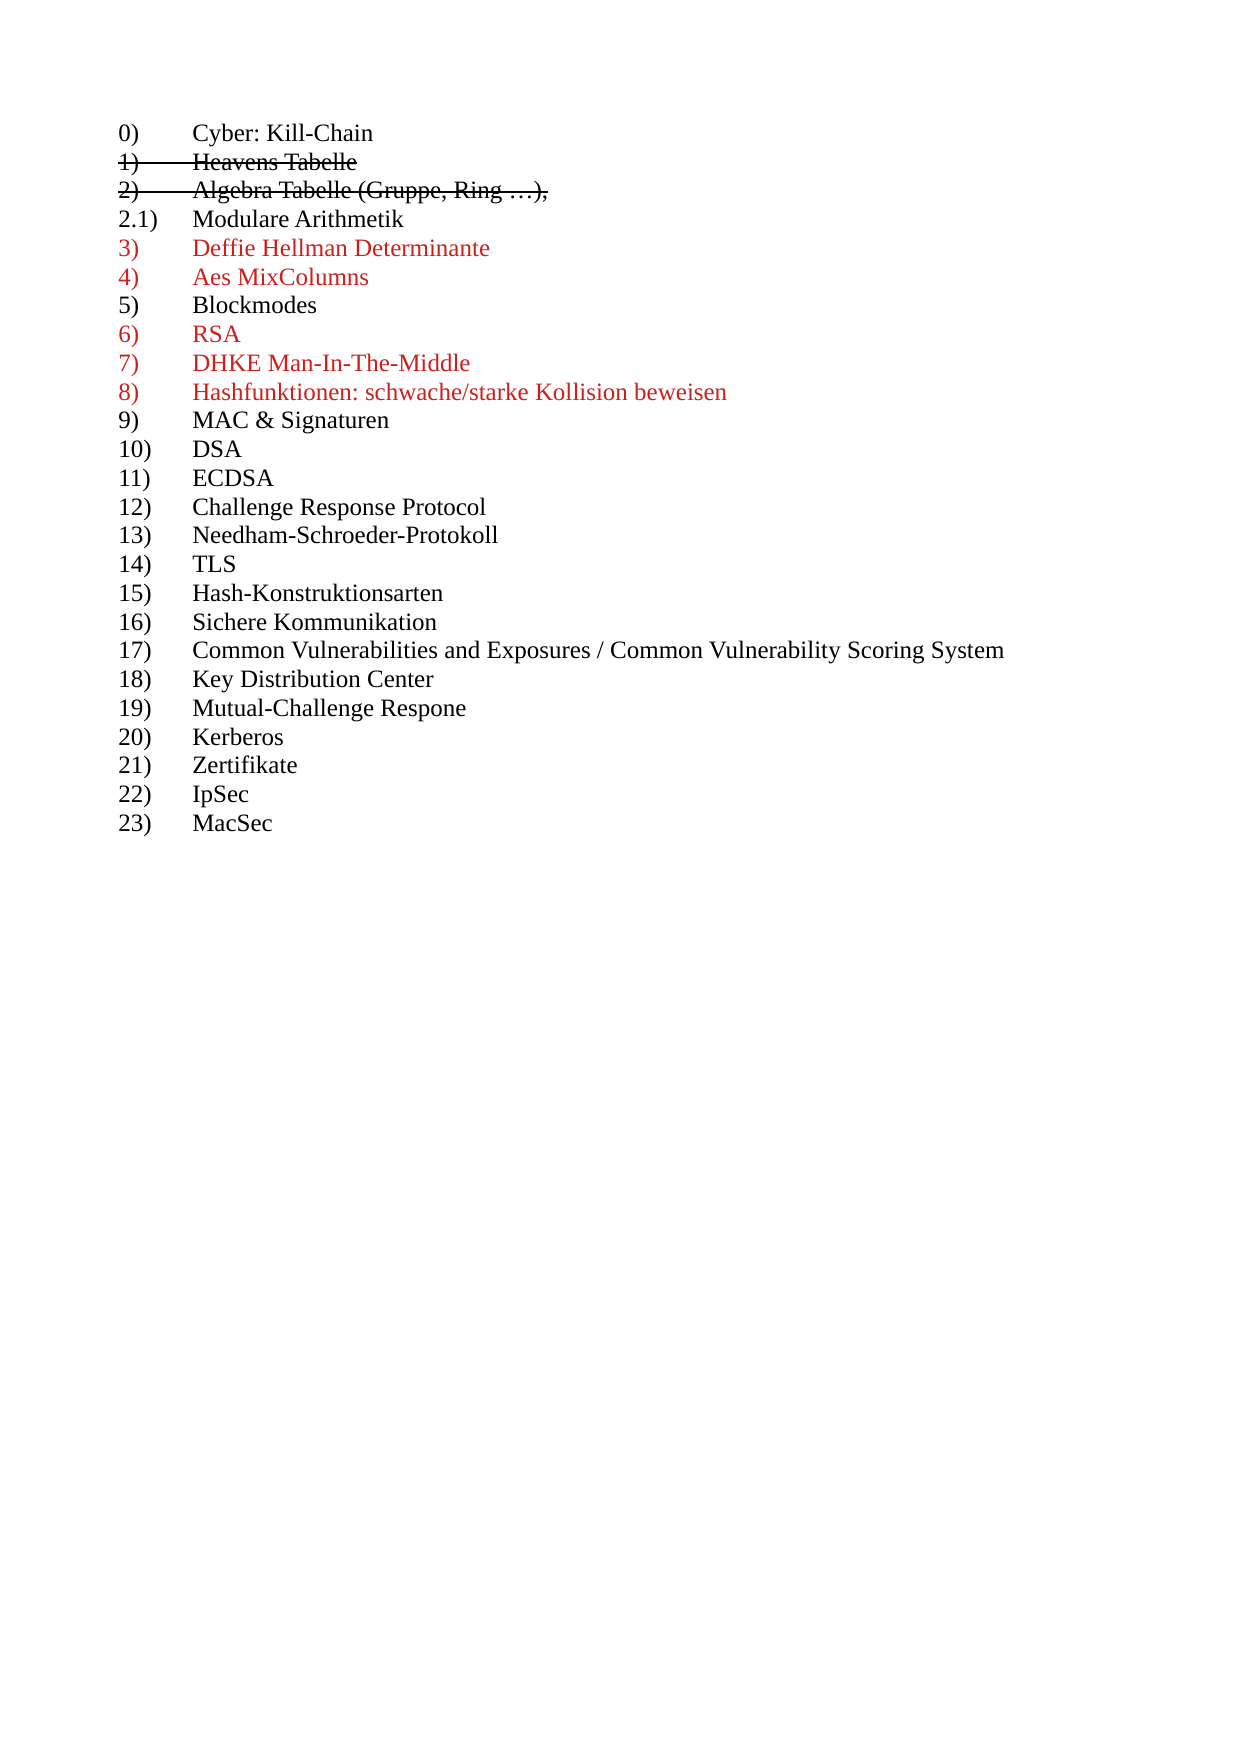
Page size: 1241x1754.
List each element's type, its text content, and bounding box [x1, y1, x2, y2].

text 3) Deffie Hellman Determinante [118, 233, 1122, 262]
text 13) Needham-Schroeder-Protokoll [118, 521, 1122, 549]
text 10) DSA [118, 434, 1122, 463]
text 11) ECDSA [118, 463, 1122, 492]
text 15) Hash-Konstruktionsarten [118, 578, 1122, 607]
text 4) Aes MixColumns [118, 262, 1122, 291]
text 6) RSA [118, 319, 1122, 348]
text 14) TLS [118, 549, 1122, 578]
text 19) Mutual-Challenge Respone [118, 693, 1122, 722]
text 20) Kerberos [118, 722, 1122, 751]
text 12) Challenge Response Protocol [118, 492, 1122, 521]
text 17) Common Vulnerabilities and Exposures / Common Vulnerability Scoring System [118, 636, 1122, 664]
text 21) Zertifikate [118, 751, 1122, 779]
text 8) Hashfunktionen: schwache/starke Kollision beweisen [118, 377, 1122, 406]
text 2) Algebra Tabelle (Gruppe, Ring …), [118, 176, 1122, 204]
text 7) DHKE Man-In-The-Middle [118, 348, 1122, 377]
text 2.1) Modulare Arithmetik [118, 204, 1122, 233]
text 0) Cyber: Kill-Chain [118, 118, 1122, 147]
text 23) MacSec [118, 808, 1122, 837]
text 9) MAC & Signaturen [118, 406, 1122, 434]
text 5) Blockmodes [118, 291, 1122, 319]
text 22) IpSec [118, 779, 1122, 808]
text 16) Sichere Kommunikation [118, 607, 1122, 636]
text 1) Heavens Tabelle [118, 147, 1122, 176]
text 18) Key Distribution Center [118, 664, 1122, 693]
